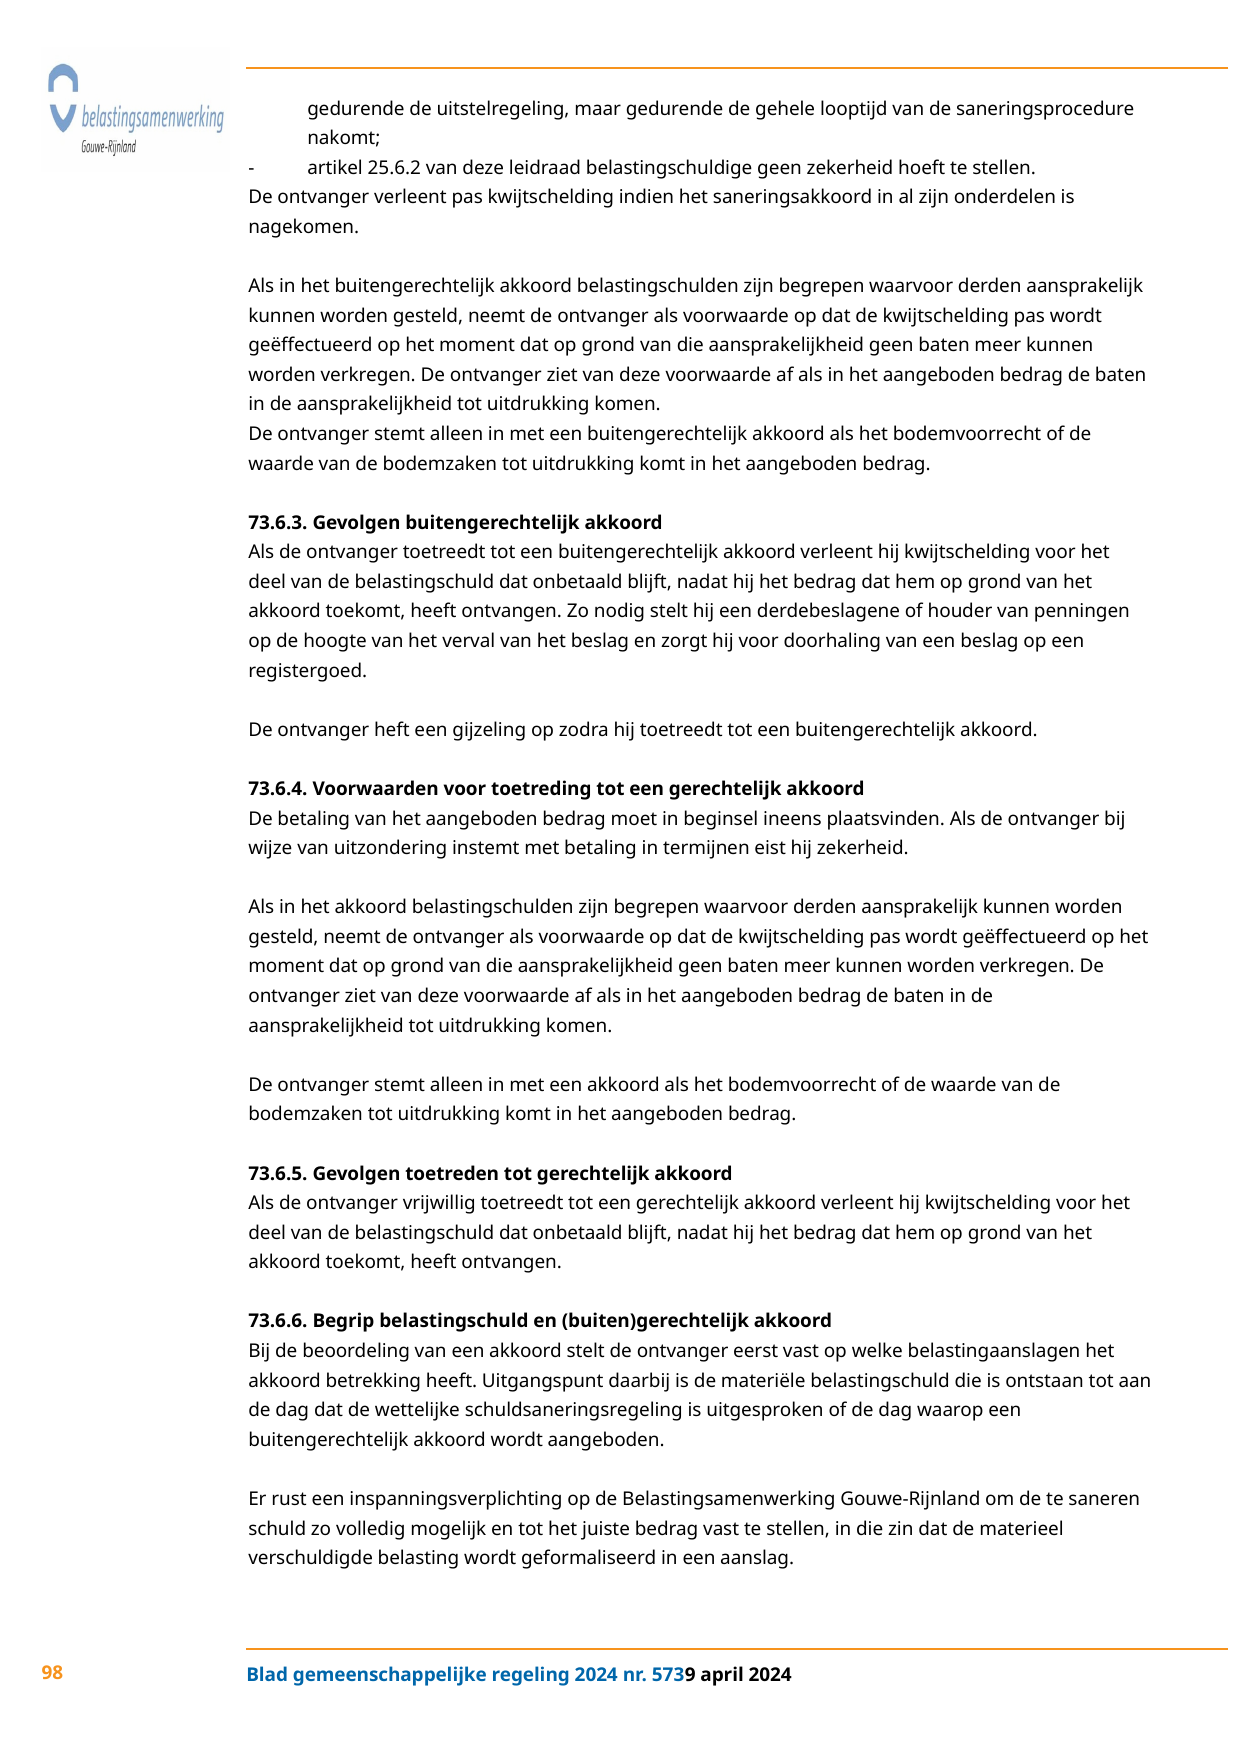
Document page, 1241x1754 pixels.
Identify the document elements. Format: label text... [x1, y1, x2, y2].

text De betaling van het aangeboden bedrag moet in beginsel ineens plaatsvinden. Als de ontvanger bij wijze van uitzondering instemt met betaling in termijnen eist hij zekerheid. [248, 805, 1152, 860]
text 73.6.3. Gevolgen buitengerechtelijk akkoord [248, 509, 1152, 535]
text 73.6.5. Gevolgen toetreden tot gerechtelijk akkoord [248, 1160, 1152, 1186]
text Als in het buitengerechtelijk akkoord belastingschulden zijn begrepen waarvoor derden aansprakelijk kunnen worden gesteld, neemt de ontvanger als voorwaarde op dat de kwijtschelding pas wordt geëffectueerd op het moment dat op grond van die aansprakelijkheid geen baten meer kunnen worden verkregen. De ontvanger ziet van deze voorwaarde af als in het aangeboden bedrag de baten in de aansprakelijkheid tot uitdrukking komen. [248, 272, 1152, 416]
text De ontvanger heft een gijzeling op zodra hij toetreedt tot een buitengerechtelijk akkoord. [248, 716, 1152, 742]
list gedurende de uitstelregeling, maar gedurende de gehele looptijd van de saneringsprocedure nakomt; [248, 95, 1152, 150]
text De ontvanger stemt alleen in met een buitengerechtelijk akkoord als het bodemvoorrecht of de waarde van de bodemzaken tot uitdrukking komt in het aangeboden bedrag. [248, 420, 1152, 476]
picture [41, 47, 231, 172]
text De ontvanger verleent pas kwijtschelding indien het saneringsakkoord in al zijn onderdelen is nagekomen. [248, 183, 1152, 239]
list artikel 25.6.2 van deze leidraad belastingschuldige geen zekerheid hoeft te stellen. [248, 154, 1152, 180]
text 73.6.6. Begrip belastingschuld en (buiten)gerechtelijk akkoord [248, 1308, 1152, 1333]
text Als in het akkoord belastingschulden zijn begrepen waarvoor derden aansprakelijk kunnen worden gesteld, neemt de ontvanger als voorwaarde op dat de kwijtschelding pas wordt geëffectueerd op het moment dat op grond van die aansprakelijkheid geen baten meer kunnen worden verkregen. De ontvanger ziet van deze voorwaarde af als in het aangeboden bedrag de baten in de aansprakelijkheid tot uitdrukking komen. [248, 893, 1152, 1038]
text De ontvanger stemt alleen in met een akkoord als het bodemvoorrecht of de waarde van de bodemzaken tot uitdrukking komt in het aangeboden bedrag. [248, 1071, 1152, 1126]
text Er rust een inspanningsverplichting op de Belastingsamenwerking Gouwe-Rijnland om de te saneren schuld zo volledig mogelijk en tot het juiste bedrag vast te stellen, in die zin dat de materieel verschuldigde belasting wordt geformaliseerd in een aanslag. [248, 1485, 1152, 1570]
text Bij de beoordeling van een akkoord stelt de ontvanger eerst vast op welke belastingaanslagen het akkoord betrekking heeft. Uitgangspunt daarbij is de materiële belastingschuld die is ontstaan tot aan de dag dat de wettelijke schuldsaneringsregeling is uitgesproken of de dag waarop een buitengerechtelijk akkoord wordt aangeboden. [248, 1337, 1152, 1452]
text 73.6.4. Voorwaarden voor toetreding tot een gerechtelijk akkoord [248, 775, 1152, 801]
text Als de ontvanger toetreedt tot een buitengerechtelijk akkoord verleent hij kwijtschelding voor het deel van de belastingschuld dat onbetaald blijft, nadat hij het bedrag dat hem op grond van het akkoord toekomt, heeft ontvangen. Zo nodig stelt hij een derdebeslagene of houder van penningen op de hoogte van het verval van het beslag en zorgt hij voor doorhaling van een beslag op een registergoed. [248, 538, 1152, 683]
text Als de ontvanger vrijwillig toetreedt tot een gerechtelijk akkoord verleent hij kwijtschelding voor het deel van de belastingschuld dat onbetaald blijft, nadat hij het bedrag dat hem op grond van het akkoord toekomt, heeft ontvangen. [248, 1189, 1152, 1274]
